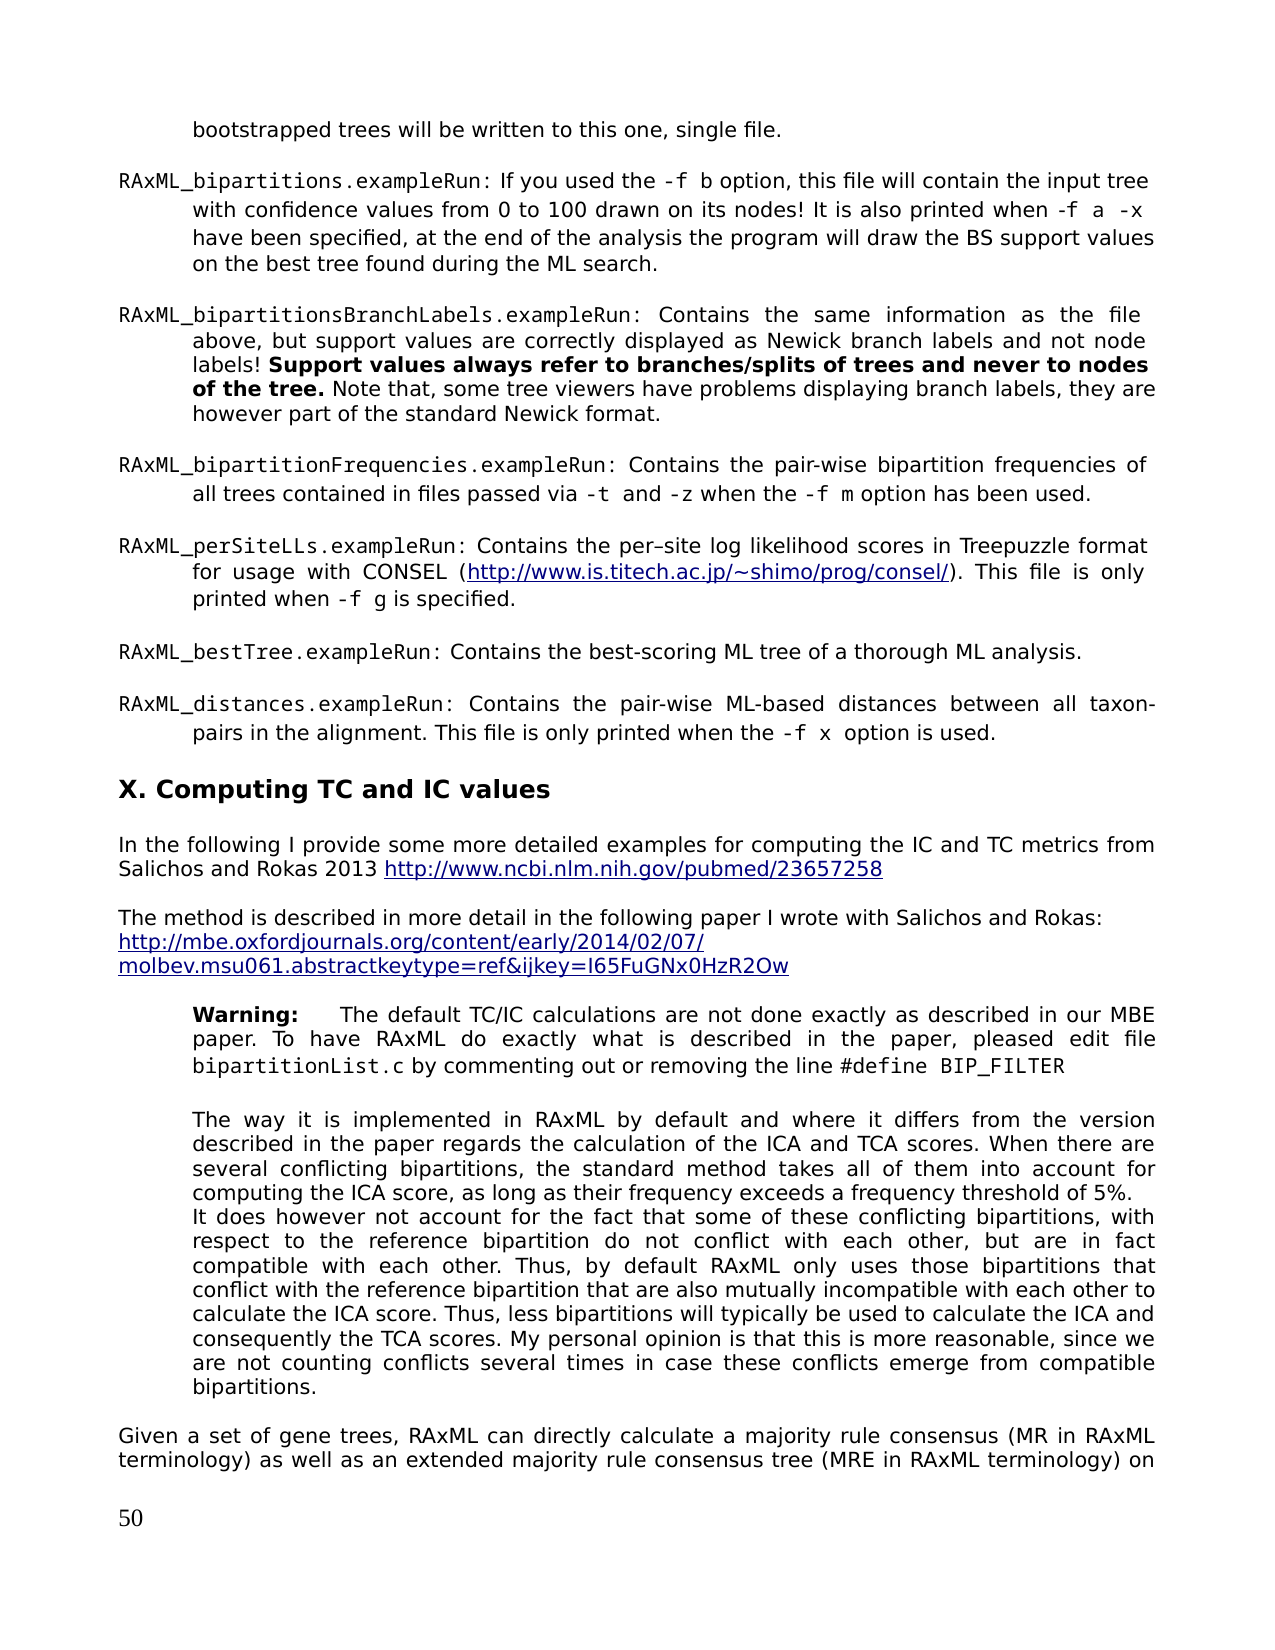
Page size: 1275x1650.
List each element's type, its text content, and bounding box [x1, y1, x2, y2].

text It does however not account for the fact that some of these conflicting bipartitions, with respect to the reference bipartition do not conflict with each other, but are in fact compatible with each other. Thus, by default RAxML only uses those bipartitions that conflict with the reference bipartition that are also mutually incompatible with each other to calculate the ICA score. Thus, less bipartitions will typically be used to calculate the ICA and consequently the TCA scores. My personal opinion is that this is more reasonable, since we are not counting conflicts several times in case these conflicts emerge from compatible bipartitions. [192, 1205, 1157, 1399]
text RAxML_perSiteLLs.exampleRun: Contains the per–site log likelihood scores in Treepuzzle format for usage with CONSEL (http://www.is.titech.ac.jp/~shimo/prog/consel/). This file is only printed when -f g is specified. [118, 531, 1157, 613]
text The method is described in more detail in the following paper I wrote with Salichos and Rokas: [118, 906, 1157, 930]
text X. Computing TC and IC values [118, 775, 1157, 804]
text In the following I provide some more detailed examples for computing the IC and TC metrics from Salichos and Rokas 2013 http://www.ncbi.nlm.nih.gov/pubmed/23657258 [118, 833, 1157, 881]
text Given a set of gene trees, RAxML can directly calculate a majority rule consensus (MR in RAxML terminology) as well as an extended majority rule consensus tree (MRE in RAxML terminology) on [118, 1424, 1157, 1472]
text Warning: The default TC/IC calculations are not done exactly as described in our MBE paper. To have RAxML do exactly what is described in the paper, pleased edit file bipartitionList.c by commenting out or removing the line #define BIP_FILTER [192, 1003, 1157, 1080]
text RAxML_bipartitions.exampleRun: If you used the -f b option, this file will contain the input tree with confidence values from 0 to 100 drawn on its nodes! It is also printed when -f a -x have been specified, at the end of the analysis the program will draw the BS support values on the best tree found during the ML search. [118, 167, 1157, 276]
text RAxML_distances.exampleRun: Contains the pair-wise ML-based distances between all taxon- pairs in the alignment. This file is only printed when the -f x option is used. [118, 689, 1157, 746]
text RAxML_bestTree.exampleRun: Contains the best-scoring ML tree of a thorough ML analysis. [118, 637, 1157, 665]
text RAxML_bipartitionsBranchLabels.exampleRun: Contains the same information as the file above, but support values are correctly displayed as Newick branch labels and not node labels! Support values always refer to branches/splits of trees and never to nodes of the tree. Note that, some tree viewers have problems displaying branch labels, they are however part of the standard Newick format. [118, 301, 1157, 426]
text http://mbe.oxfordjournals.org/content/early/2014/02/07/molbev.msu061.abstractkeytype=ref&ijkey=I65FuGNx0HzR2Ow [118, 930, 1157, 978]
text The way it is implemented in RAxML by default and where it differs from the version described in the paper regards the calculation of the ICA and TCA scores. When there are several conflicting bipartitions, the standard method takes all of them into account for computing the ICA score, as long as their frequency exceeds a frequency threshold of 5%. [192, 1108, 1157, 1205]
text bootstrapped trees will be written to this one, single file. [118, 118, 1157, 142]
text RAxML_bipartitionFrequencies.exampleRun: Contains the pair-wise bipartition frequencies of all trees contained in files passed via -t and -z when the -f m option has been used. [118, 450, 1157, 507]
